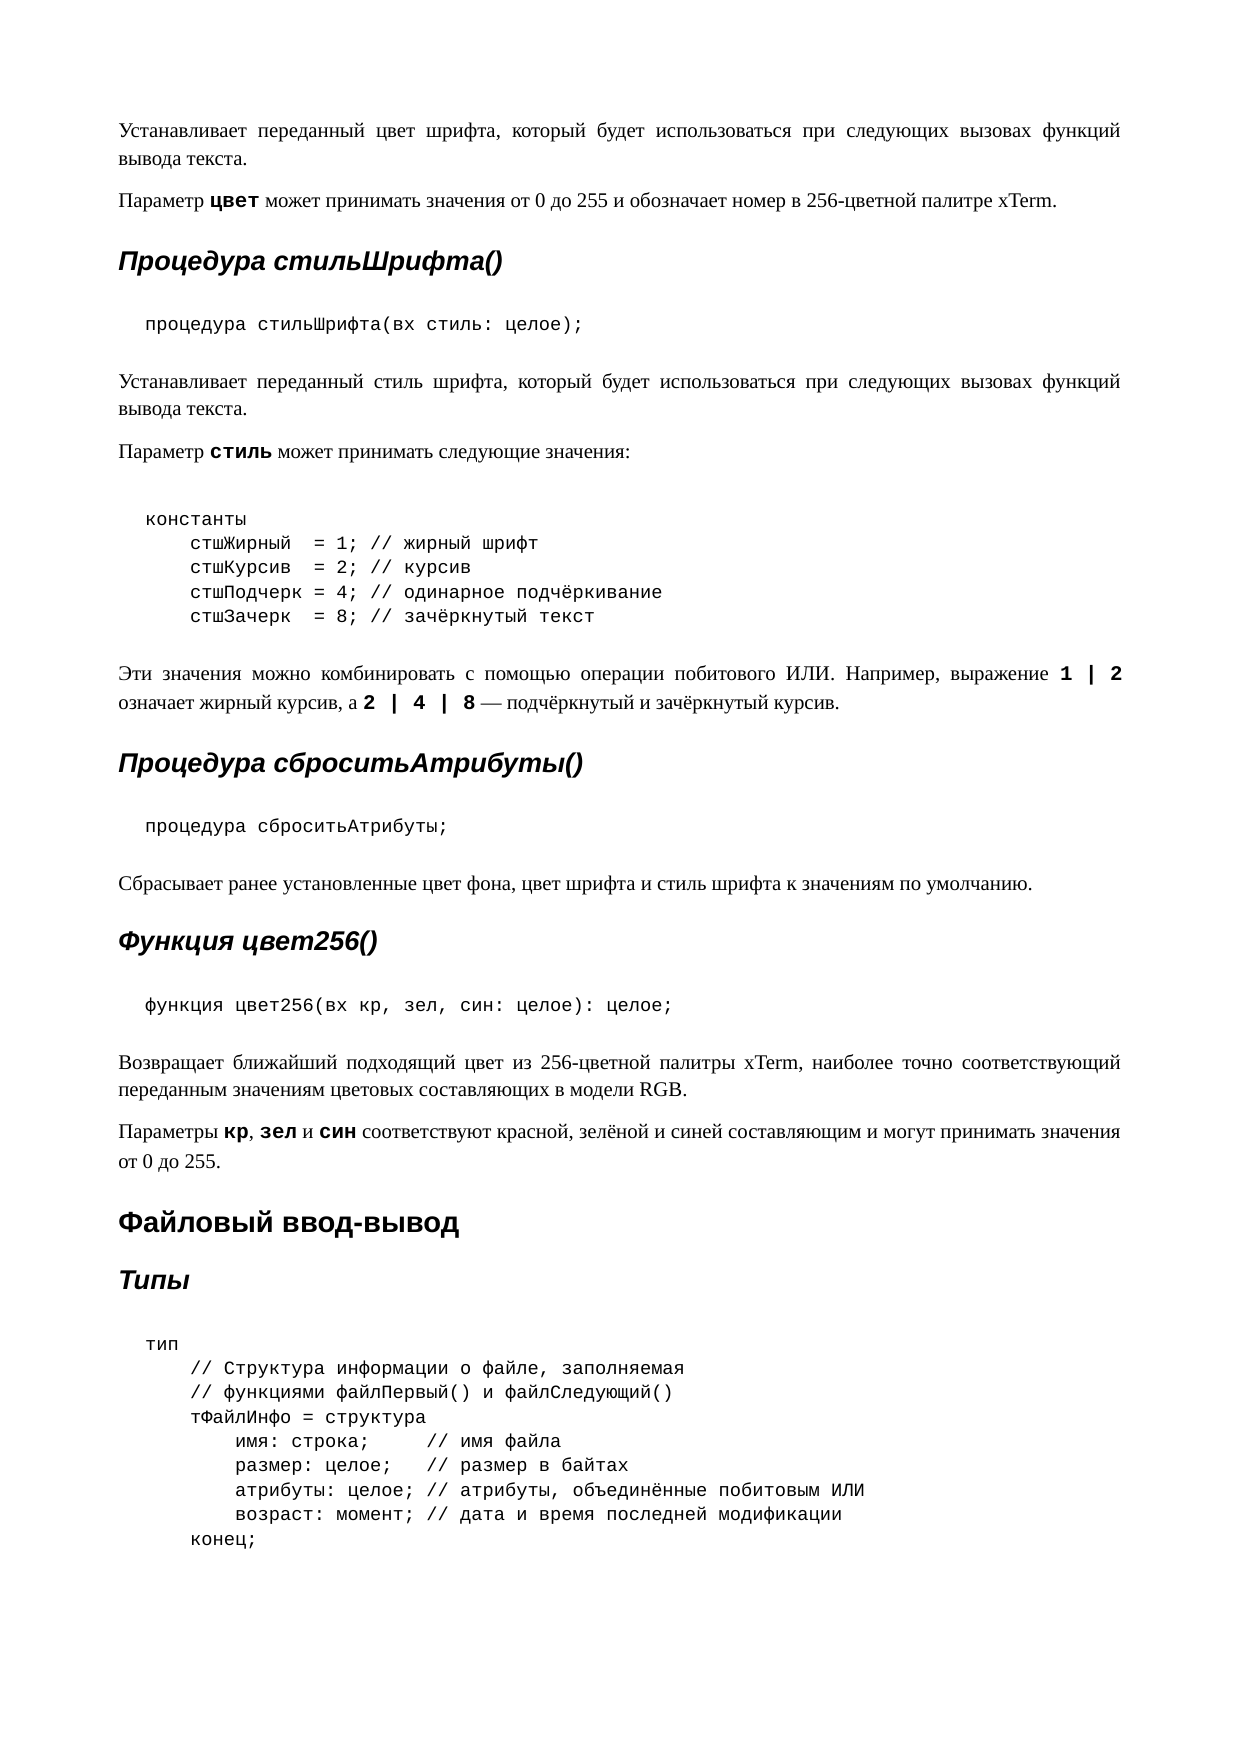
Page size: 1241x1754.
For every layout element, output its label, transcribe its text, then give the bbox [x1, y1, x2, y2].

text процедура стильШрифта(вх стиль: целое); [136, 306, 1104, 345]
text Параметр стиль может принимать следующие значения: [118, 438, 1122, 464]
subtitle Процедура сброситьАтрибуты() [118, 747, 1122, 778]
subtitle Процедура стильШрифта() [118, 244, 1122, 276]
text стшЗачерк = 8; // зачёркнутый текст [136, 598, 1104, 637]
subtitle Типы [118, 1264, 1122, 1295]
text стшКурсив = 2; // курсив [136, 549, 1104, 573]
text Устанавливает переданный цвет шрифта, который будет использоваться при следующих вызовах функций вывода текста. [118, 118, 1122, 170]
text тип // Структура информации о файле, заполняемая // функциями файлПервый() и файлСледующий() тФайлИнфо = структура имя: строка; // имя файла размер: целое; // размер в байтах атрибуты: целое; // атрибуты, объединённые побитовым ИЛИ возраст: момент; // дата и время последней модификации конец; [136, 1325, 1104, 1559]
text процедура сброситьАтрибуты; [136, 808, 1104, 847]
subtitle Функция цвет256() [118, 925, 1122, 957]
text функция цвет256(вх кр, зел, син: целое): целое; [136, 987, 1104, 1026]
text Сбрасывает ранее установленные цвет фона, цвет шрифта и стиль шрифта к значениям по умолчанию. [118, 871, 1122, 895]
text Возвращает ближайший подходящий цвет из 256-цветной палитры xTerm, наиболее точно соответствующий переданным значениям цветовых составляющих в модели RGB. [118, 1049, 1122, 1101]
text стшПодчерк = 4; // одинарное подчёркивание [136, 573, 1104, 598]
text Параметры кр, зел и син соответствуют красной, зелёной и синей составляющим и могут принимать значения от 0 до 255. [118, 1119, 1122, 1173]
text Устанавливает переданный стиль шрифта, который будет использоваться при следующих вызовах функций вывода текста. [118, 369, 1122, 420]
text Параметр цвет может принимать значения от 0 до 255 и обозначает номер в 256-цветной палитре xTerm. [118, 188, 1122, 214]
subtitle Файловый ввод-вывод [118, 1205, 1122, 1239]
text Эти значения можно комбинировать с помощью операции побитового ИЛИ. Например, выражение 1 | 2 означает жирный курсив, а 2 | 4 | 8 — подчёркнутый и зачёркнутый курсив. [118, 661, 1122, 716]
text константы стшЖирный = 1; // жирный шрифт [136, 500, 1104, 549]
